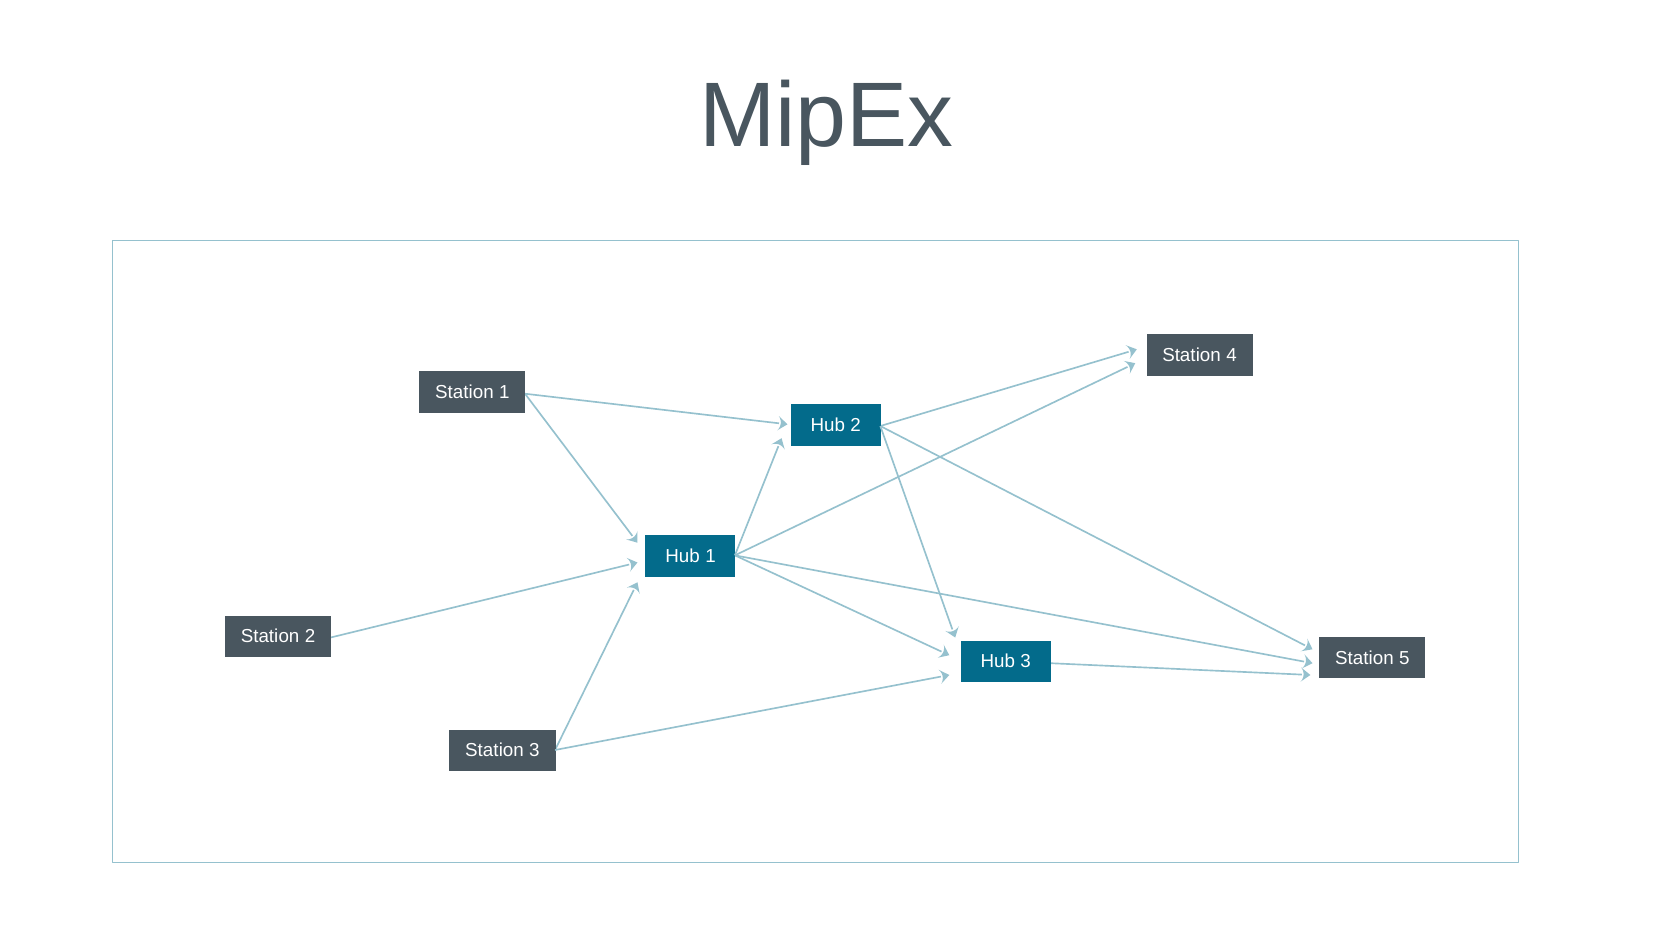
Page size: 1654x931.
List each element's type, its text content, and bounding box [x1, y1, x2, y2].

text_box Station 4 [1147, 334, 1253, 376]
text_box Station 3 [449, 730, 556, 771]
text_box Station 2 [225, 616, 331, 657]
title MipEx [82, 37, 1571, 193]
text_box Station 1 [419, 371, 525, 413]
text_box Hub 3 [961, 641, 1051, 682]
text_box Hub 1 [645, 535, 735, 577]
text_box Hub 2 [791, 404, 881, 446]
text_box Station 5 [1319, 637, 1425, 678]
